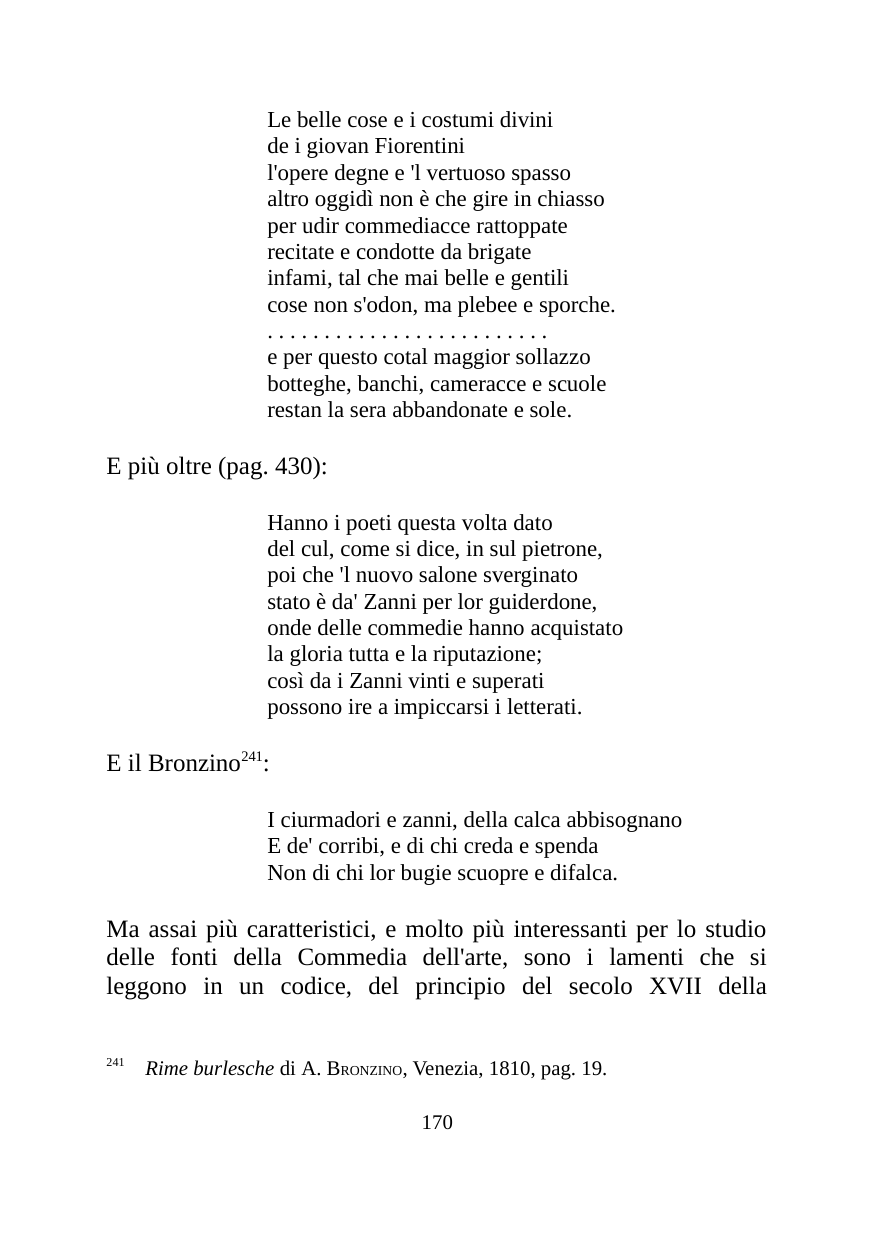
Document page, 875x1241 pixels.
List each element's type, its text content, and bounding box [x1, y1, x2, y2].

text Le belle cose e i costumi divini [237, 106, 768, 133]
text Ma assai più caratteristici, e molto più interessanti per lo studio delle fonti della Commedia dell'arte, sono i lamenti che si leggono in un codice, del principio del secolo XVII della [106, 914, 768, 1000]
text poi che 'l nuovo salone sverginato [237, 561, 768, 588]
text onde delle commedie hanno acquistato [237, 614, 768, 641]
text de i giovan Fiorentini [237, 133, 768, 159]
text per udir commediacce rattoppate [237, 212, 768, 238]
text Non di chi lor bugie scuopre e difalca. [237, 858, 768, 885]
text I ciurmadori e zanni, della calca abbisognano [237, 806, 768, 832]
text botteghe, banchi, cameracce e scuole [237, 370, 768, 396]
text E il Bronzino: [106, 748, 768, 777]
text E più oltre (pag. 430): [106, 451, 768, 480]
text . . . . . . . . . . . . . . . . . . . . . . . . . [237, 317, 768, 343]
text la gloria tutta e la riputazione; [237, 641, 768, 667]
text altro oggidì non è che gire in chiasso [237, 185, 768, 212]
text l'opere degne e 'l vertuoso spasso [237, 159, 768, 185]
text stato è da' Zanni per lor guiderdone, [237, 588, 768, 614]
text infami, tal che mai belle e gentili [237, 264, 768, 291]
text restan la sera abbandonate e sole. [237, 396, 768, 422]
text recitate e condotte da brigate [237, 238, 768, 264]
text così da i Zanni vinti e superati [237, 667, 768, 693]
text del cul, come si dice, in sul pietrone, [237, 535, 768, 561]
text Rime burlesche di A. Bronzino, Venezia, 1810, pag. 19. [106, 1052, 768, 1080]
text e per questo cotal maggior sollazzo [237, 343, 768, 370]
text E de' corribi, e di chi creda e spenda [237, 832, 768, 858]
text cose non s'odon, ma plebee e sporche. [237, 291, 768, 317]
text Hanno i poeti questa volta dato [237, 509, 768, 535]
text possono ire a impiccarsi i letterati. [237, 693, 768, 719]
